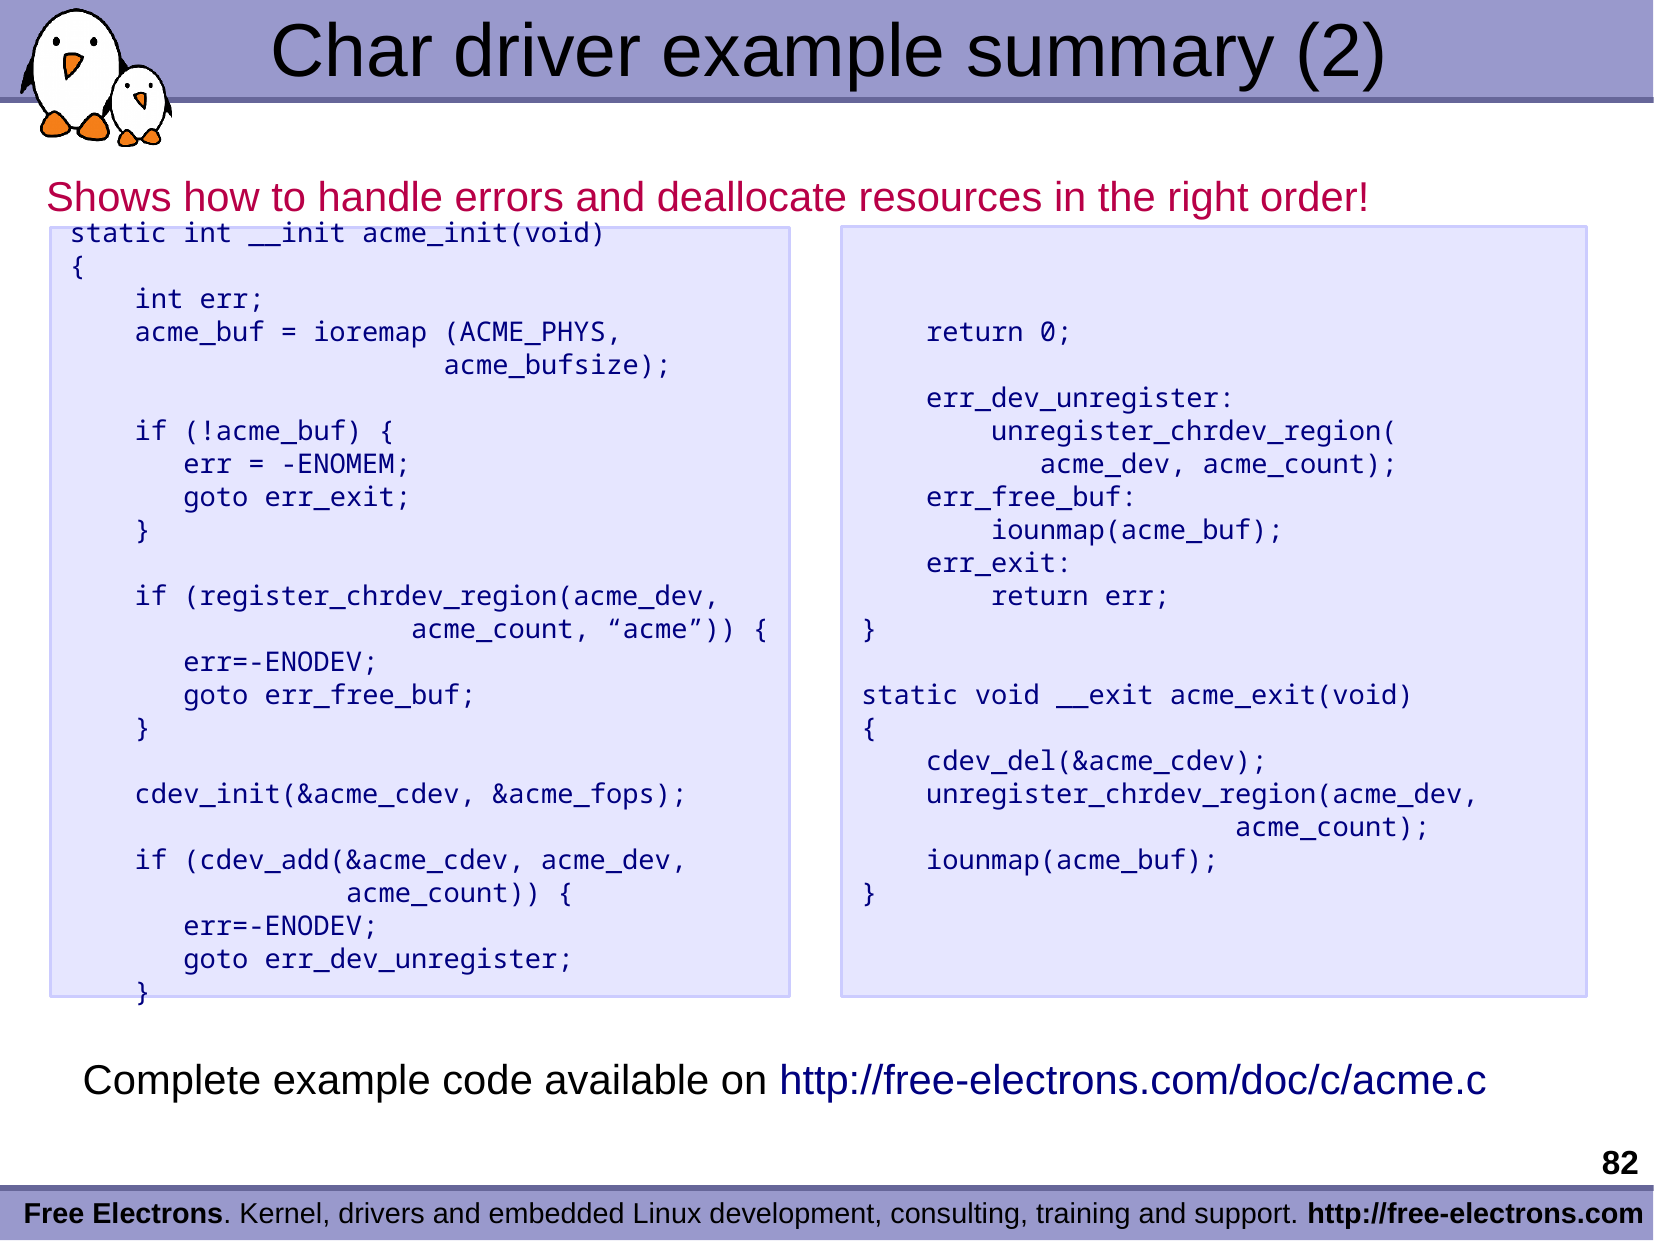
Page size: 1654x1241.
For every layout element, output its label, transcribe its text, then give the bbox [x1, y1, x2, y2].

text_box static int __init acme_init(void) { int err; acme_buf = ioremap (ACME_PHYS, acme_bufsize); if (!acme_buf) { err = -ENOMEM; goto err_exit; } if (register_chrdev_region(acme_dev, acme_count, “acme”)) { err=-ENODEV; goto err_free_buf; } cdev_init(&acme_cdev, &acme_fops); if (cdev_add(&acme_cdev, acme_dev, acme_count)) { err=-ENODEV; goto err_dev_unregister; } [50, 227, 790, 997]
text_box return 0; err_dev_unregister: unregister_chrdev_region( acme_dev, acme_count); err_free_buf: iounmap(acme_buf); err_exit: return err; } static void __exit acme_exit(void) { cdev_del(&acme_cdev); unregister_chrdev_region(acme_dev, acme_count); iounmap(acme_buf); } [841, 226, 1587, 997]
text_box Shows how to handle errors and deallocate resources in the right order! [46, 174, 1371, 227]
title Char driver example summary (2) [84, 0, 1574, 102]
text_box Complete example code available on http://free-electrons.com/doc/c/acme.c [82, 1056, 1545, 1110]
picture [20, 8, 172, 147]
